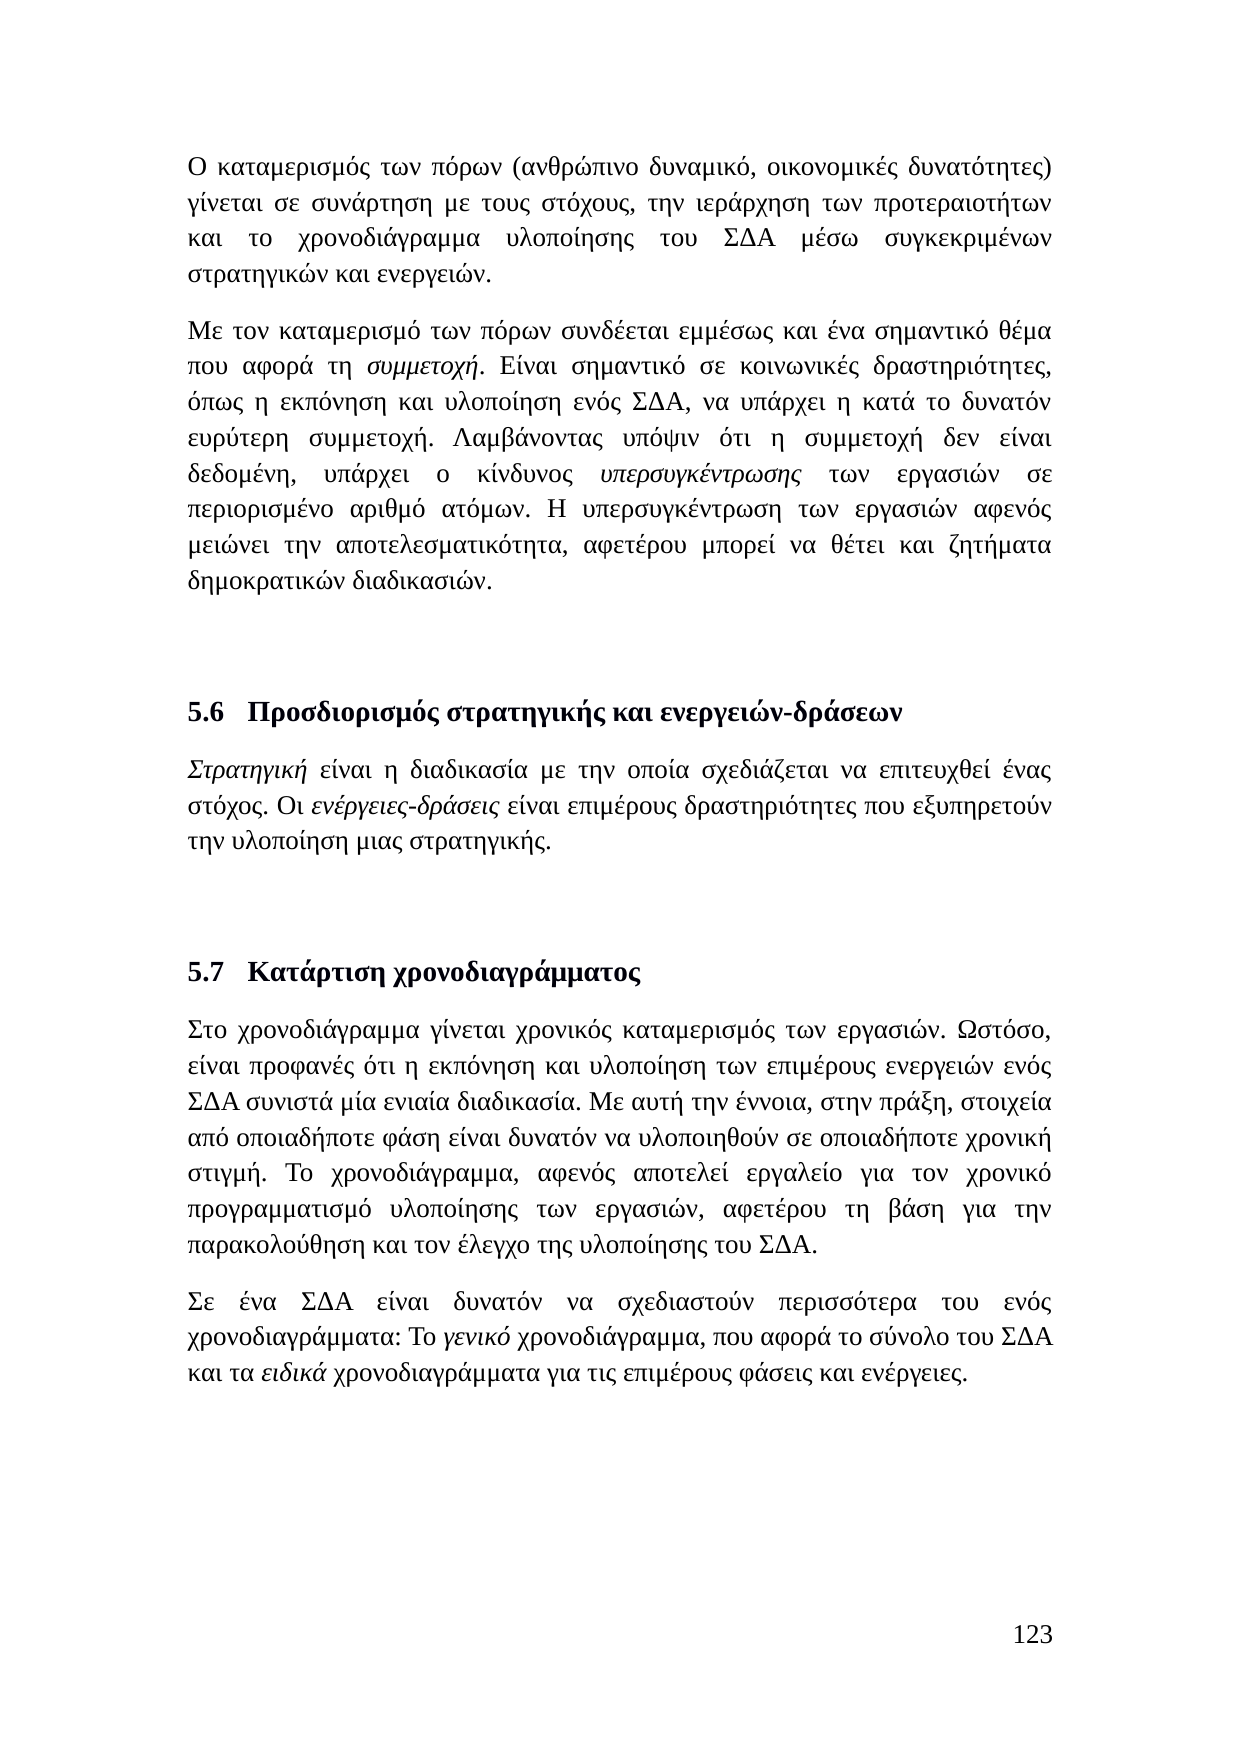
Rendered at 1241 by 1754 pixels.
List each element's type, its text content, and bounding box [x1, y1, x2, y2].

text Σε ένα ΣΔΑ είναι δυνατόν να σχεδιαστούν περισσότερα του ενός χρονοδιαγράμματα: Το γενικό χρονοδιάγραμμα, που αφορά το σύνολο του ΣΔΑ και τα ειδικά χρονοδιαγράμματα για τις επιμέρους φάσεις και ενέργειες. [187, 1284, 1053, 1387]
subtitle Κατάρτιση χρονοδιαγράμματος [187, 954, 1053, 988]
text Στρατηγική είναι η διαδικασία με την οποία σχεδιάζεται να επιτευχθεί ένας στόχος. Οι ενέργειες-δράσεις είναι επιμέρους δραστηριότητες που εξυπηρετούν την υλοποίηση μιας στρατηγικής. [187, 753, 1053, 856]
text Ο καταμερισμός των πόρων (ανθρώπινο δυναμικό, οικονομικές δυνατότητες) γίνεται σε συνάρτηση με τους στόχους, την ιεράρχηση των προτεραιοτήτων και το χρονοδιάγραμμα υλοποίησης του ΣΔΑ μέσω συγκεκριμένων στρατηγικών και ενεργειών. [187, 150, 1053, 288]
text Με τον καταμερισμό των πόρων συνδέεται εμμέσως και ένα σημαντικό θέμα που αφορά τη συμμετοχή. Είναι σημαντικό σε κοινωνικές δραστηριότητες, όπως η εκπόνηση και υλοποίηση ενός ΣΔΑ, να υπάρχει η κατά το δυνατόν ευρύτερη συμμετοχή. Λαμβάνοντας υπόψιν ότι η συμμετοχή δεν είναι δεδομένη, υπάρχει ο κίνδυνος υπερσυγκέντρωσης των εργασιών σε περιορισμένο αριθμό ατόμων. Η υπερσυγκέντρωση των εργασιών αφενός μειώνει την αποτελεσματικότητα, αφετέρου μπορεί να θέτει και ζητήματα δημοκρατικών διαδικασιών. [187, 314, 1053, 595]
subtitle Προσδιορισμός στρατηγικής και ενεργειών-δράσεων [187, 694, 1053, 727]
text Στο χρονοδιάγραμμα γίνεται χρονικός καταμερισμός των εργασιών. Ωστόσο, είναι προφανές ότι η εκπόνηση και υλοποίηση των επιμέρους ενεργειών ενός ΣΔΑ συνιστά μία ενιαία διαδικασία. Με αυτή την έννοια, στην πράξη, στοιχεία από οποιαδήποτε φάση είναι δυνατόν να υλοποιηθούν σε οποιαδήποτε χρονική στιγμή. Το χρονοδιάγραμμα, αφενός αποτελεί εργαλείο για τον χρονικό προγραμματισμό υλοποίησης των εργασιών, αφετέρου τη βάση για την παρακολούθηση και τον έλεγχο της υλοποίησης του ΣΔΑ. [187, 1014, 1053, 1259]
